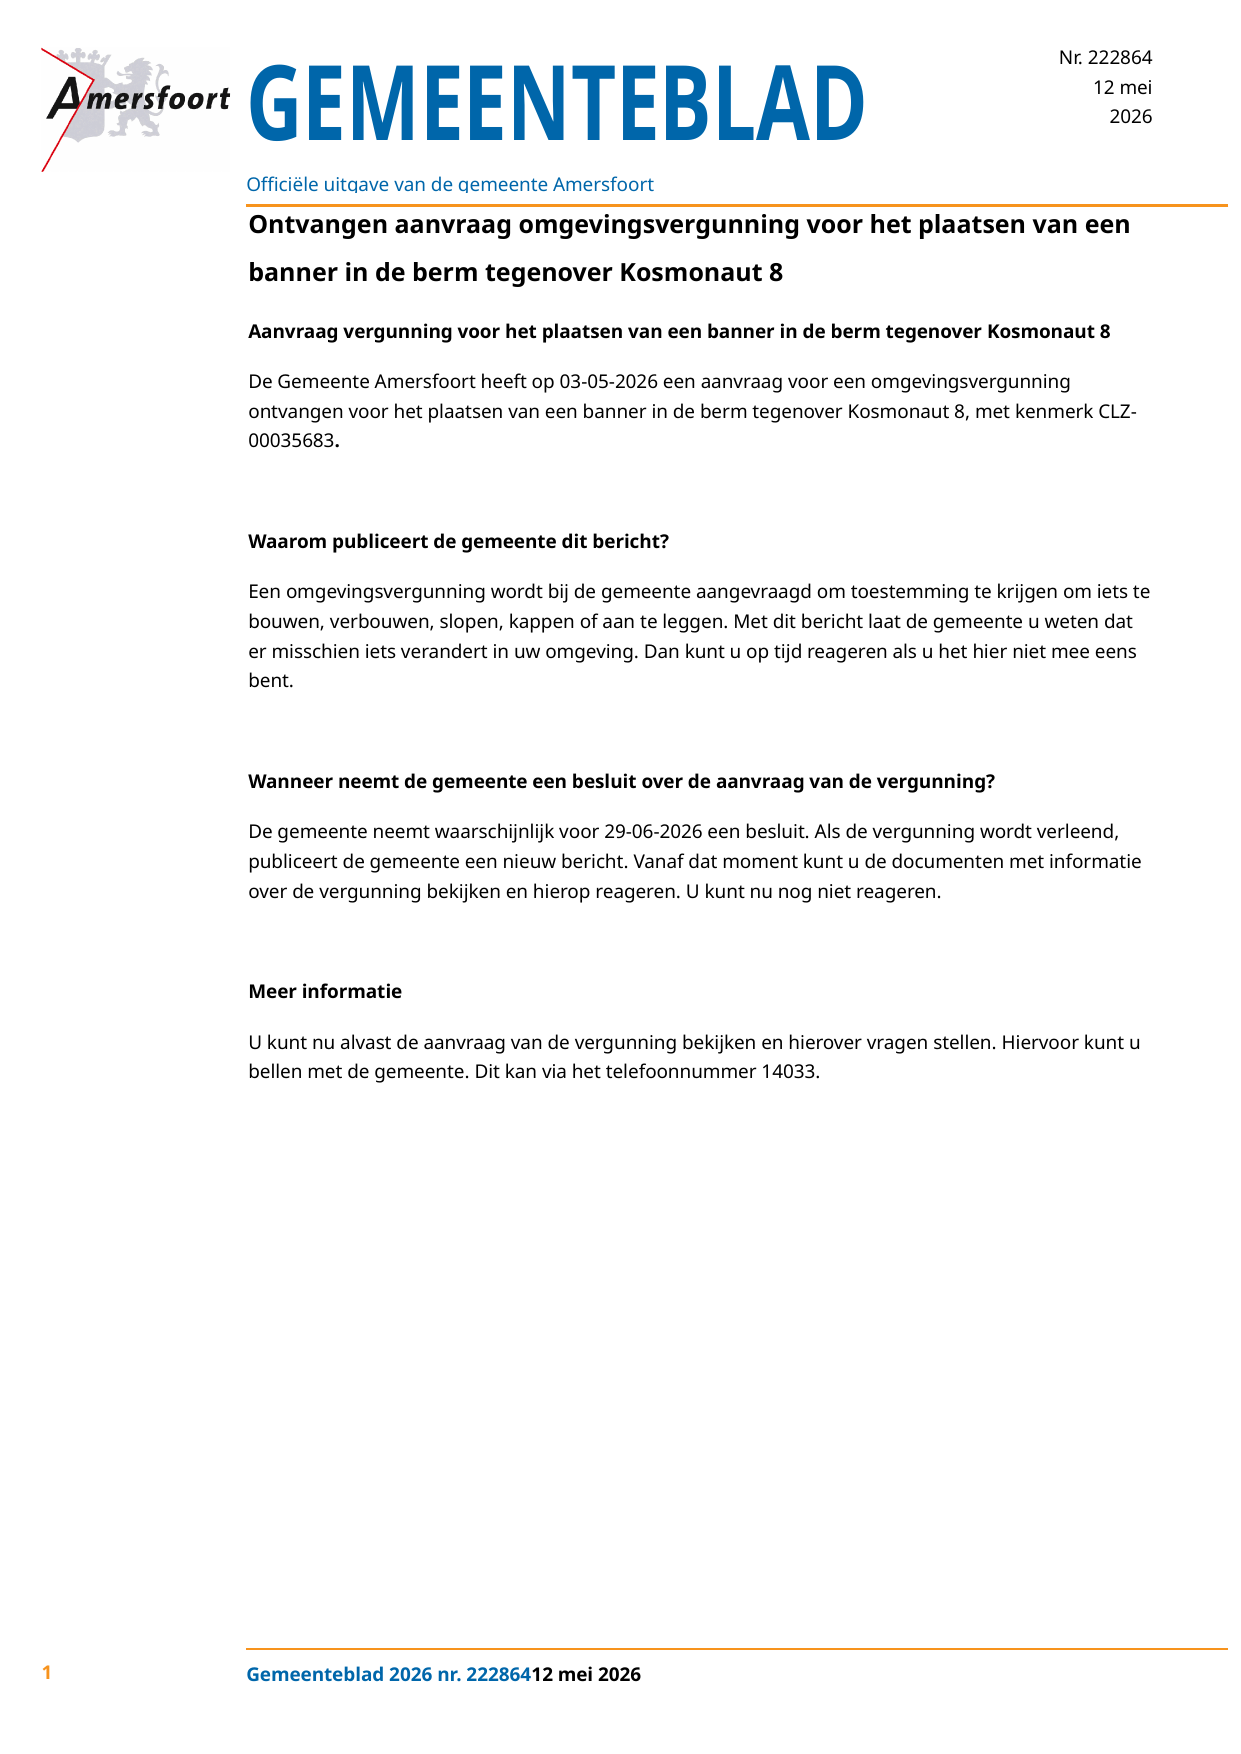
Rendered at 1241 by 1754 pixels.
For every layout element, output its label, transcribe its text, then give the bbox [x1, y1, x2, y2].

text Meer informatie [248, 979, 1152, 1004]
text Aanvraag vergunning voor het plaatsen van een banner in de berm tegenover Kosmonaut 8 [248, 318, 1152, 344]
picture [41, 47, 231, 172]
text Ontvangen aanvraag omgevingsvergunning voor het plaatsen van een banner in de berm tegenover Kosmonaut 8 [248, 207, 1152, 288]
text Een omgevingsvergunning wordt bij de gemeente aangevraagd om toestemming te krijgen om iets te bouwen, verbouwen, slopen, kappen of aan te leggen. Met dit bericht laat de gemeente u weten dat er misschien iets verandert in uw omgeving. Dan kunt u op tijd reageren als u het hier niet mee eens bent. [248, 579, 1152, 693]
text Waarom publiceert de gemeente dit bericht? [248, 528, 1152, 554]
text De gemeente neemt waarschijnlijk voor 29-06-2026 een besluit. Als de vergunning wordt verleend, publiceert de gemeente een nieuw bericht. Vanaf dat moment kunt u de documenten met informatie over de vergunning bekijken en hierop reageren. U kunt nu nog niet reageren. [248, 819, 1152, 904]
text De Gemeente Amersfoort heeft op 03-05-2026 een aanvraag voor een omgevingsvergunning ontvangen voor het plaatsen van een banner in de berm tegenover Kosmonaut 8, met kenmerk CLZ-00035683. [248, 368, 1152, 453]
text U kunt nu alvast de aanvraag van de vergunning bekijken en hierover vragen stellen. Hiervoor kunt u bellen met de gemeente. Dit kan via het telefoonnummer 14033. [248, 1029, 1152, 1084]
text Wanneer neemt de gemeente een besluit over de aanvraag van de vergunning? [248, 768, 1152, 794]
